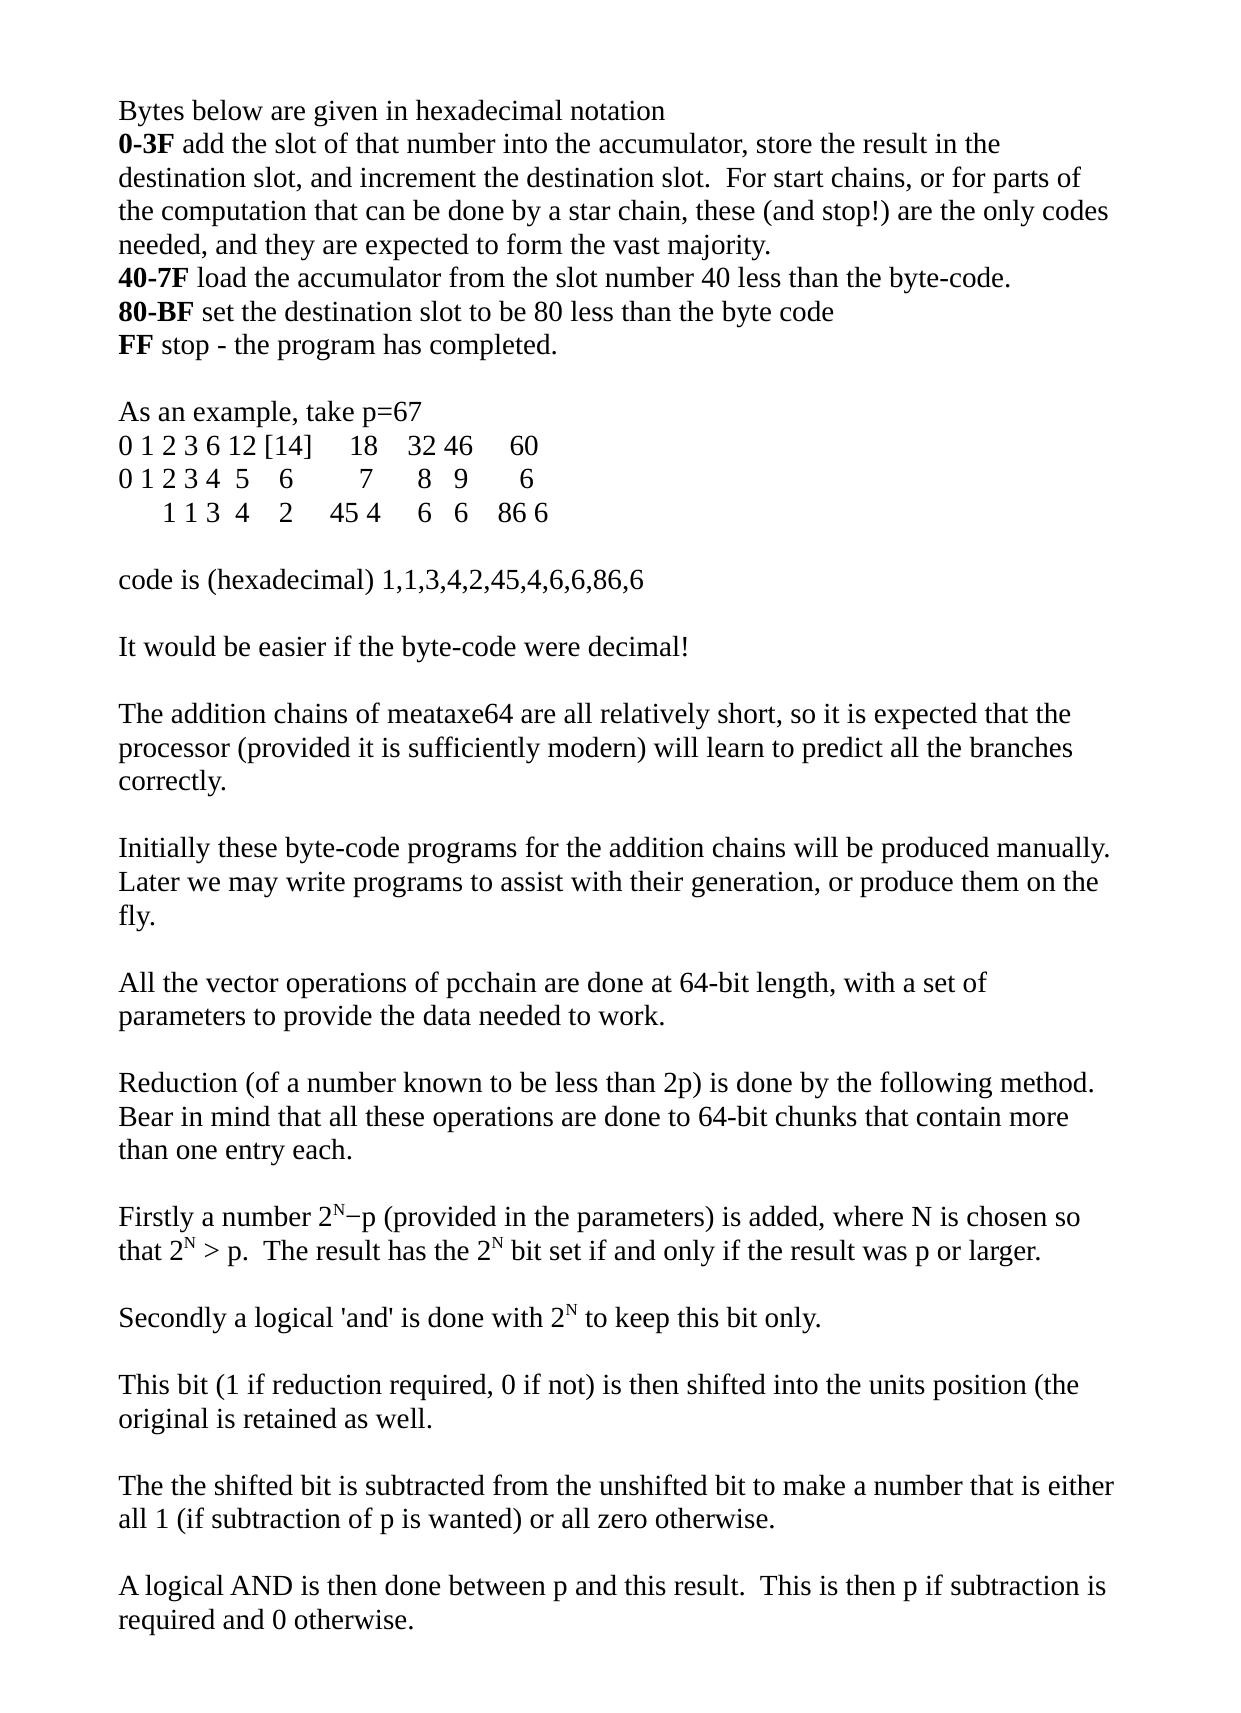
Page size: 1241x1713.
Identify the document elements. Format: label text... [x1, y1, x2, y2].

text code is (hexadecimal) 1,1,3,4,2,45,4,6,6,86,6 [118, 562, 1122, 596]
text 0 1 2 3 4 5 6 7 8 9 6 [118, 462, 1122, 495]
text Bytes below are given in hexadecimal notation [118, 93, 1122, 126]
text As an example, take p=67 [118, 394, 1122, 428]
text A logical AND is then done between p and this result. This is then p if subtraction is required and 0 otherwise. [118, 1568, 1122, 1636]
text 40-7F load the accumulator from the slot number 40 less than the byte-code. [118, 260, 1122, 294]
text 80-BF set the destination slot to be 80 less than the byte code [118, 294, 1122, 327]
text The addition chains of meataxe64 are all relatively short, so it is expected that the processor (provided it is sufficiently modern) will learn to predict all the branches correctly. [118, 696, 1122, 797]
text Initially these byte-code programs for the addition chains will be produced manually. Later we may write programs to assist with their generation, or produce them on the fly. [118, 831, 1122, 931]
text Firstly a number 2N−p (provided in the parameters) is added, where N is chosen so that 2N > p. The result has the 2N bit set if and only if the result was p or larger. [118, 1199, 1122, 1267]
text 1 1 3 4 2 45 4 6 6 86 6 [118, 495, 1122, 529]
text Secondly a logical 'and' is done with 2N to keep this bit only. [118, 1300, 1122, 1334]
text FF stop - the program has completed. [118, 327, 1122, 361]
text It would be easier if the byte-code were decimal! [118, 629, 1122, 663]
text This bit (1 if reduction required, 0 if not) is then shifted into the units position (the original is retained as well. [118, 1367, 1122, 1434]
text 0 1 2 3 6 12 [14] 18 32 46 60 [118, 428, 1122, 462]
text Reduction (of a number known to be less than 2p) is done by the following method. Bear in mind that all these operations are done to 64-bit chunks that contain more than one entry each. [118, 1065, 1122, 1166]
text The the shifted bit is subtracted from the unshifted bit to make a number that is either all 1 (if subtraction of p is wanted) or all zero otherwise. [118, 1468, 1122, 1535]
text 0-3F add the slot of that number into the accumulator, store the result in the destination slot, and increment the destination slot. For start chains, or for parts of the computation that can be done by a star chain, these (and stop!) are the only codes needed, and they are expected to form the vast majority. [118, 126, 1122, 260]
text All the vector operations of pcchain are done at 64-bit length, with a set of parameters to provide the data needed to work. [118, 965, 1122, 1032]
